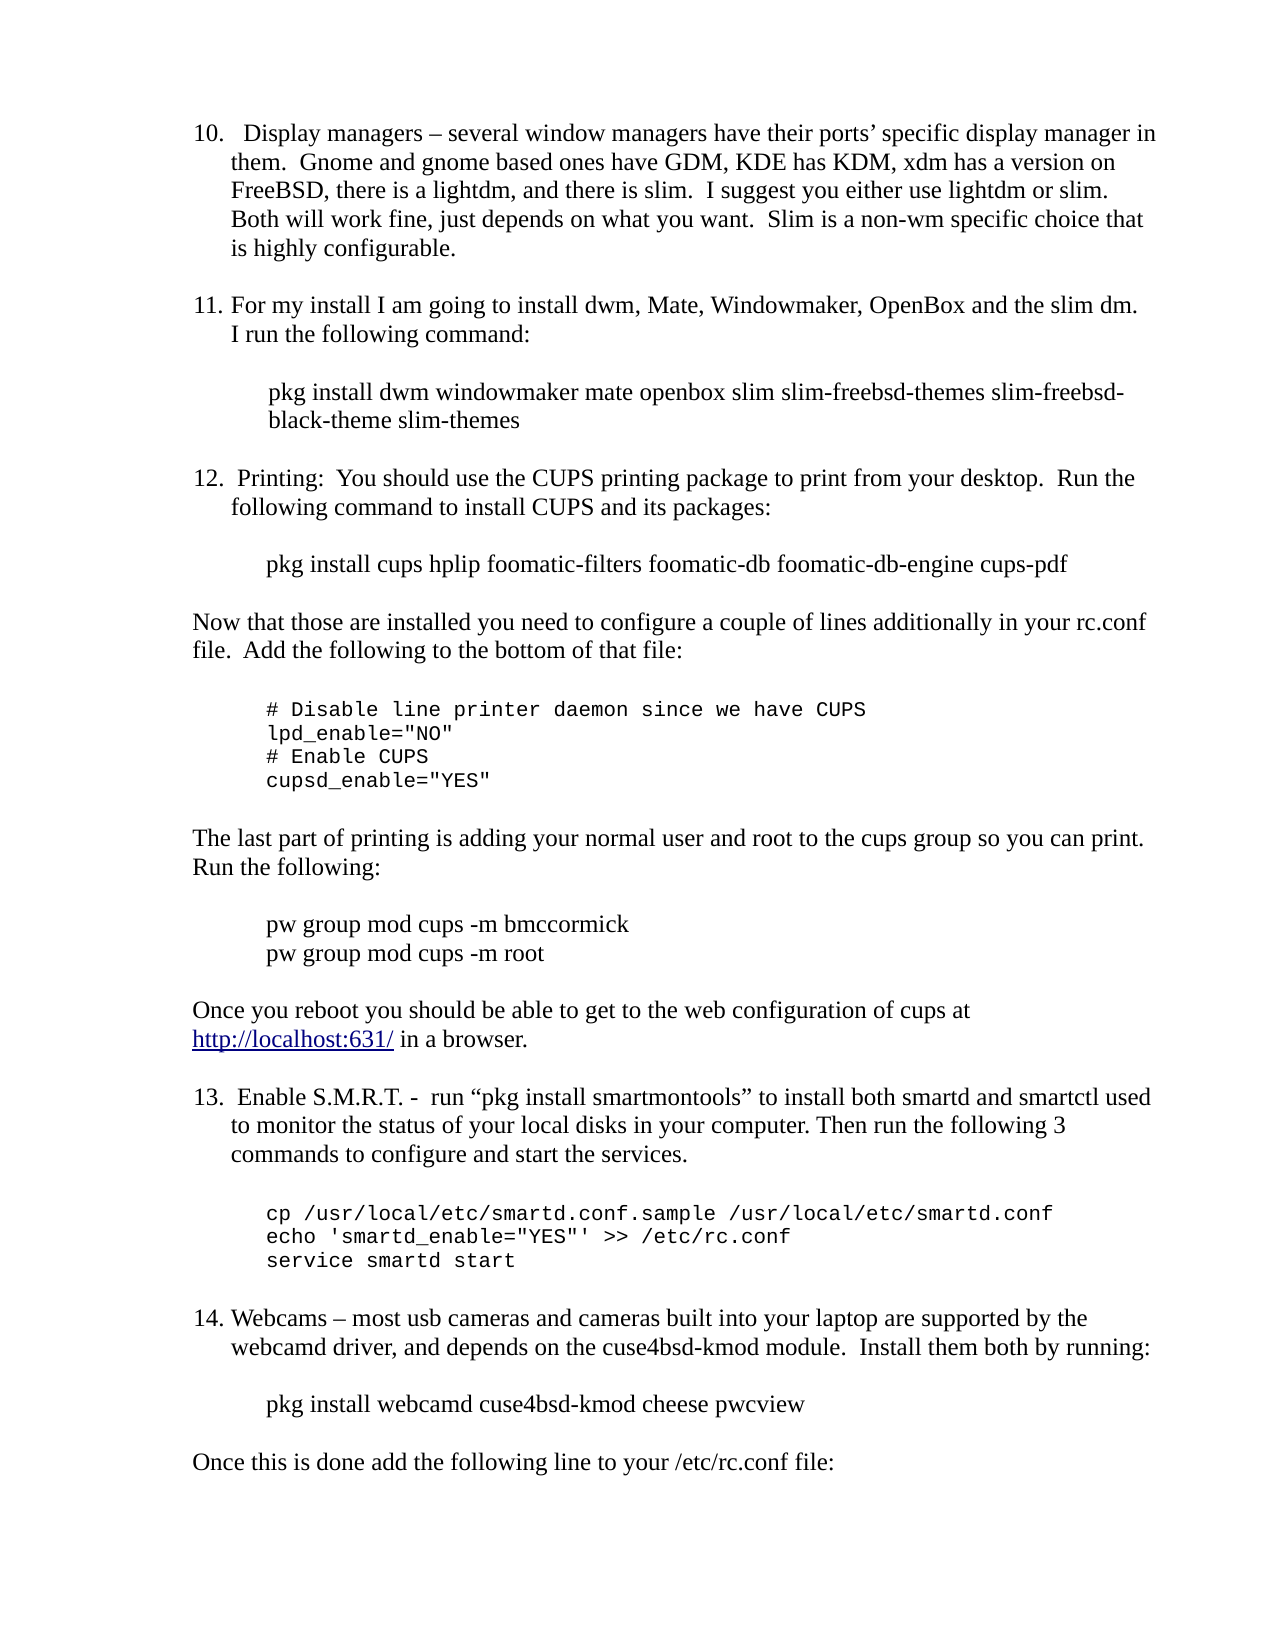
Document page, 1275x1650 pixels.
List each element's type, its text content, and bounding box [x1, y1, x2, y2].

list Display managers – several window managers have their ports’ specific display manager in them. Gnome and gnome based ones have GDM, KDE has KDM, xdm has a version on FreeBSD, there is a lightdm, and there is slim. I suggest you either use lightdm or slim. Both will work fine, just depends on what you want. Slim is a non-wm specific choice that is highly configurable. [193, 118, 1157, 262]
text pkg install cups hplip foomatic-filters foomatic-db foomatic-db-engine cups-pdf [118, 549, 1157, 578]
text The last part of printing is adding your normal user and root to the cups group so you can print. Run the following: [118, 823, 1157, 881]
list Printing: You should use the CUPS printing package to print from your desktop. Run the following command to install CUPS and its packages: [193, 463, 1157, 521]
text Once you reboot you should be able to get to the web configuration of cups at http://localhost:631/ in a browser. [118, 996, 1157, 1053]
text Once this is done add the following line to your /etc/rc.conf file: [118, 1447, 1157, 1476]
text echo 'smartd_enable="YES"' >> /etc/rc.conf [118, 1226, 1157, 1250]
text pkg install webcamd cuse4bsd-kmod cheese pwcview [118, 1389, 1157, 1418]
text lpd_enable="NO" [118, 723, 1157, 746]
list Webcams – most usb cameras and cameras built into your laptop are supported by the webcamd driver, and depends on the cuse4bsd-kmod module. Install them both by running: [193, 1303, 1157, 1361]
text pw group mod cups -m bmccormick [118, 909, 1157, 938]
text # Disable line printer daemon since we have CUPS [118, 693, 1157, 723]
list For my install I am going to install dwm, Mate, Windowmaker, OpenBox and the slim dm. I run the following command: [193, 291, 1157, 348]
text pw group mod cups -m root [118, 938, 1157, 967]
text Now that those are installed you need to configure a couple of lines additionally in your rc.conf file. Add the following to the bottom of that file: [118, 607, 1157, 664]
list pkg install dwm windowmaker mate openbox slim slim-freebsd-themes slim-freebsd-black-theme slim-themes [231, 377, 1157, 434]
list Enable S.M.R.T. - run “pkg install smartmontools” to install both smartd and smartctl used to monitor the status of your local disks in your computer. Then run the following 3 commands to configure and start the services. [193, 1082, 1157, 1168]
text cp /usr/local/etc/smartd.conf.sample /usr/local/etc/smartd.conf [118, 1197, 1157, 1226]
text service smartd start [118, 1250, 1157, 1274]
text cupsd_enable="YES" [118, 770, 1157, 794]
text # Enable CUPS [118, 746, 1157, 770]
